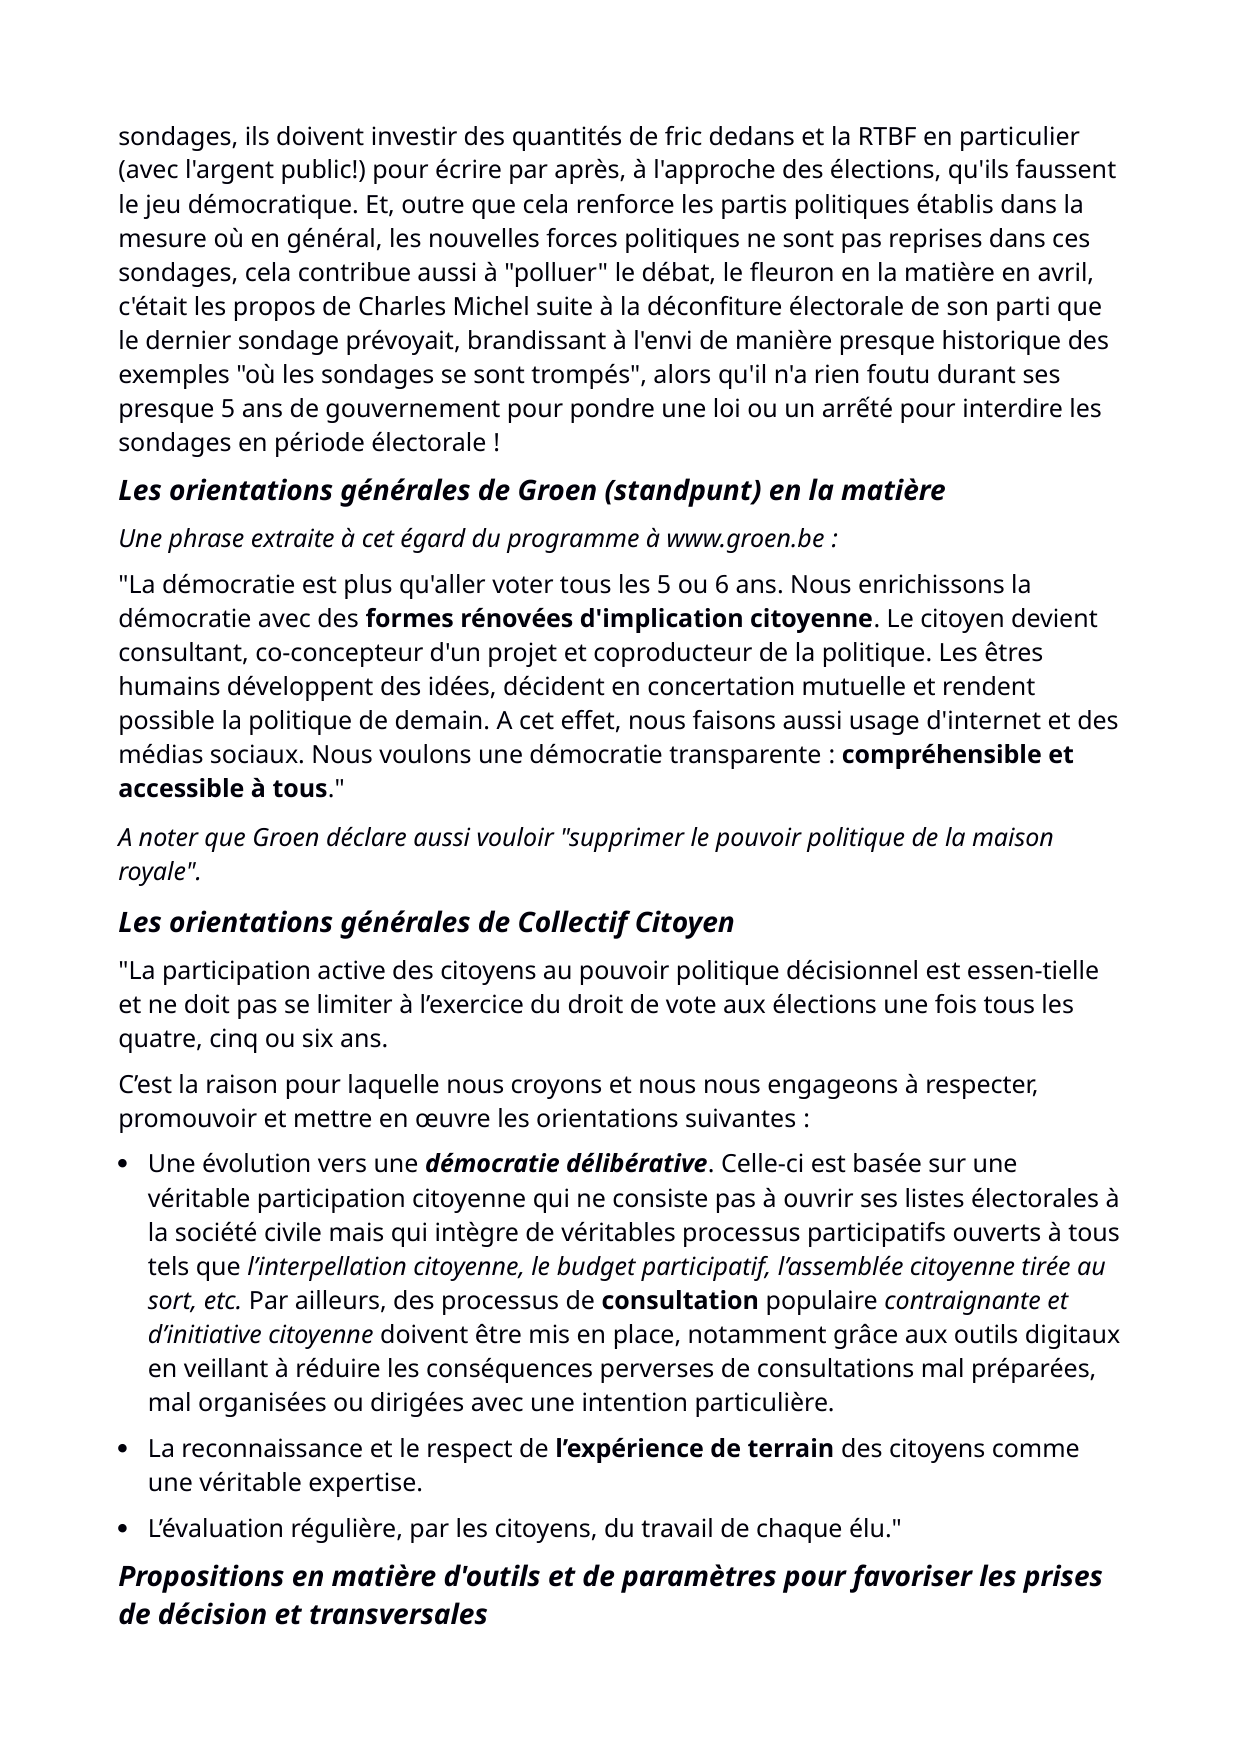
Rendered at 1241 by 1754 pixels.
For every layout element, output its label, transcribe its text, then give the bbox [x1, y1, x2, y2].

list La reconnaissance et le respect de l’expérience de terrain des citoyens comme une véritable expertise. [118, 1430, 1122, 1498]
text C’est la raison pour laquelle nous croyons et nous nous engageons à respecter, promouvoir et mettre en œuvre les orientations suivantes : [118, 1066, 1122, 1134]
list L’évaluation régulière, par les citoyens, du travail de chaque élu." [118, 1510, 1122, 1544]
text "La démocratie est plus qu'aller voter tous les 5 ou 6 ans. Nous enrichissons la démocratie avec des formes rénovées d'implication citoyenne. Le citoyen devient consultant, co-concepteur d'un projet et coproducteur de la politique. Les êtres humains développent des idées, décident en concertation mutuelle et rendent possible la politique de demain. A cet effet, nous faisons aussi usage d'internet et des médias sociaux. Nous voulons une démocratie transparente : compréhensible et accessible à tous." [118, 566, 1122, 805]
text "La participation active des citoyens au pouvoir politique décisionnel est essen-tielle et ne doit pas se limiter à l’exercice du droit de vote aux élections une fois tous les quatre, cinq ou six ans. [118, 952, 1122, 1054]
text A noter que Groen déclare aussi vouloir "supprimer le pouvoir politique de la maison royale". [118, 819, 1122, 888]
text Les orientations générales de Groen (standpunt) en la matière [118, 471, 1122, 509]
list Une évolution vers une démocratie délibérative. Celle-ci est basée sur une véritable participation citoyenne qui ne consiste pas à ouvrir ses listes élec­torales à la société civile mais qui intègre de véritables proces­sus partici­pa­tifs ouverts à tous tels que l’interpellation citoyenne, le budget parti­cipatif, l’assemblée citoyenne tirée au sort, etc. Par ailleurs, des pro­cessus de con­sultation populaire contraignante et d’initiative citoyenne doivent être mis en place, notamment grâce aux outils digitaux en veillant à réduire les con­séquences perverses de consultations mal préparées, mal organisées ou dirigées avec une intention particulière. [118, 1146, 1122, 1419]
text sondages, ils doivent investir des quantités de fric dedans et la RTBF en parti­culier (avec l'argent public!) pour écrire par après, à l'approche des élections, qu'ils faussent le jeu démocrati­que. Et, outre que cela renforce les partis politi­ques établis dans la mesure où en général, les nouvelles forces politiques ne sont pas reprises dans ces sondages, cela contribue aussi à "polluer" le débat, le fleuron en la matière en avril, c'était les propos de Charles Michel suite à la déconfiture électorale de son parti que le dernier sondage prévoyait, brandis­sant à l'envi de manière presque historique des exemples "où les sondages se sont trompés", alors qu'il n'a rien foutu durant ses presque 5 ans de gouverne­ment pour pon­dre une loi ou un arrếté pour interdire les sondages en période électorale ! [118, 118, 1122, 459]
text Une phrase extraite à cet égard du programme à www.groen.be : [118, 521, 1122, 555]
text Les orientations générales de Collectif Citoyen [118, 902, 1122, 941]
text Propositions en matière d'outils et de paramètres pour favoriser les prises de décision et transversales [118, 1556, 1122, 1633]
